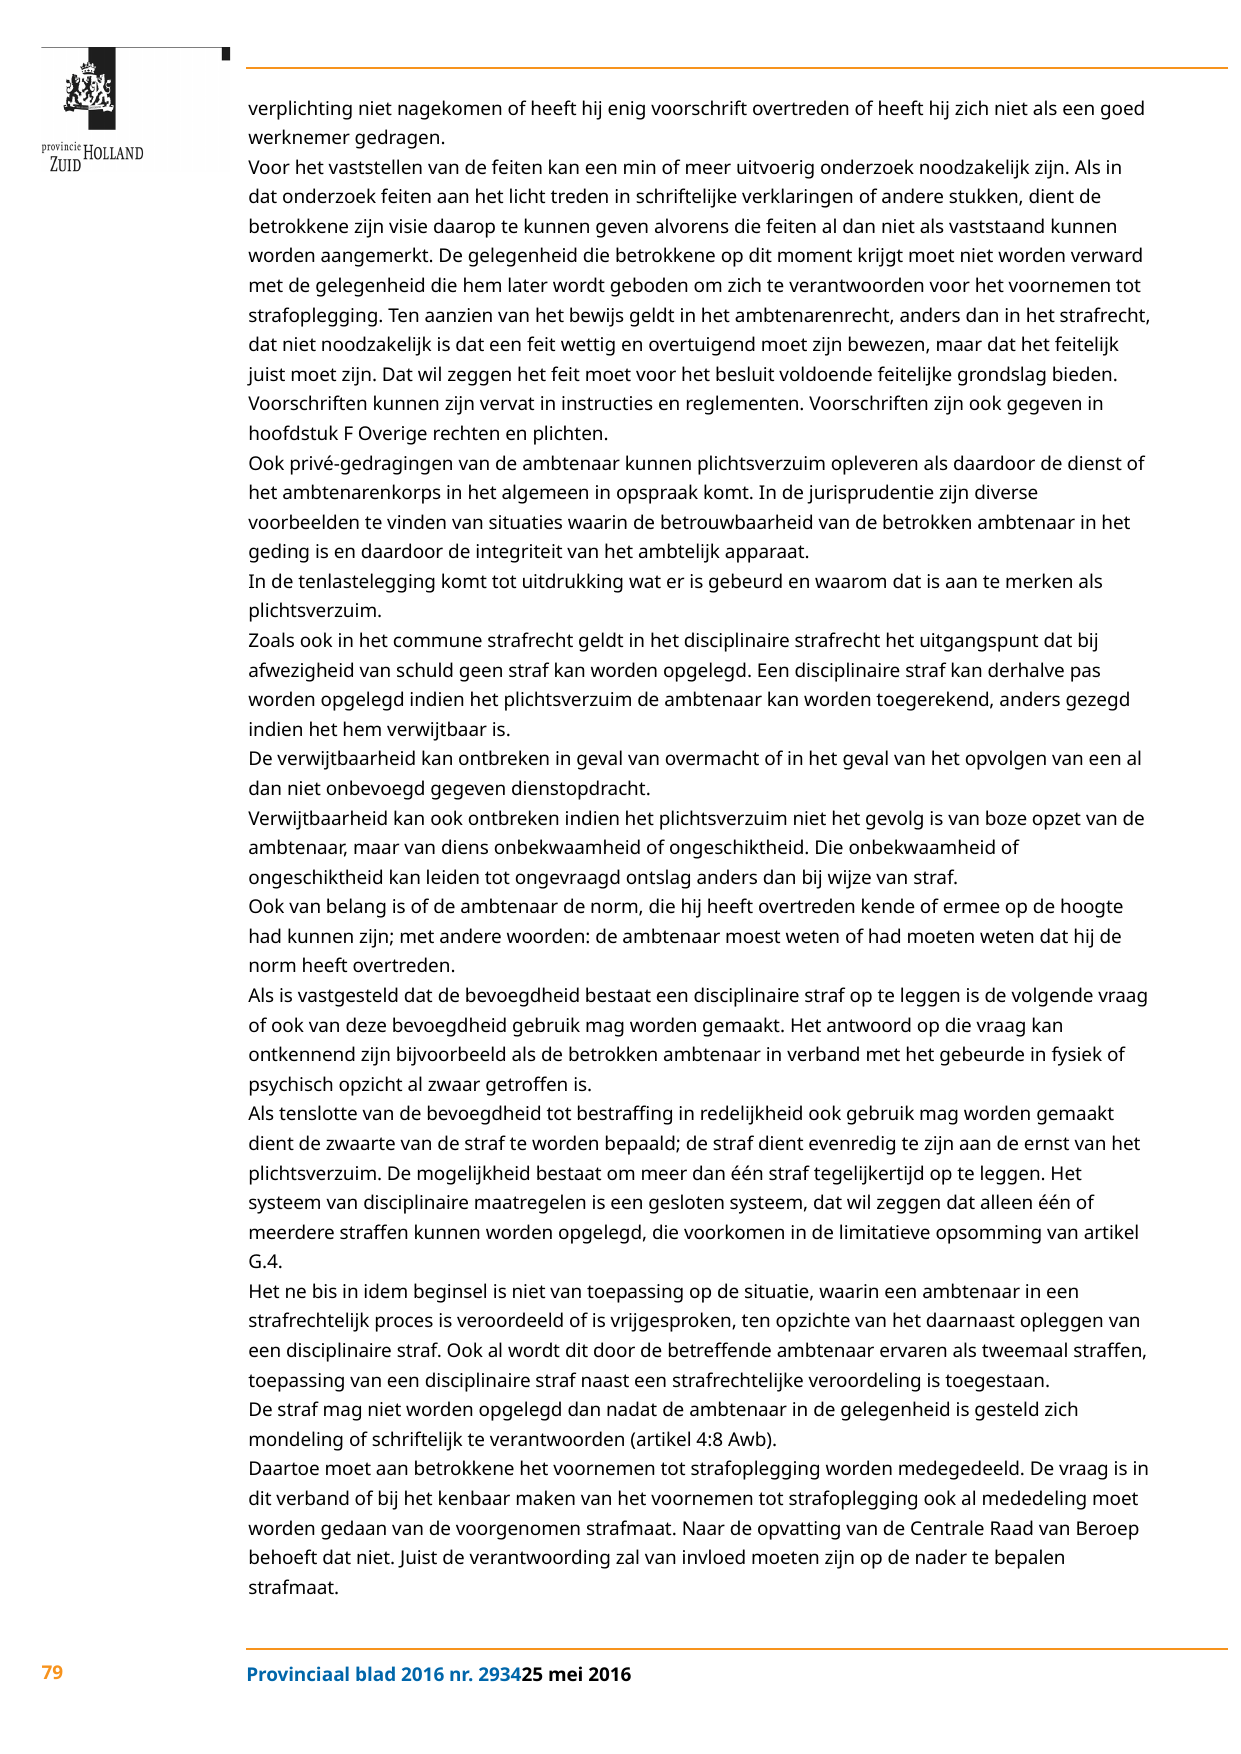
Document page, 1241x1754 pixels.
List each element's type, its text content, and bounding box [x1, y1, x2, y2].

text Daartoe moet aan betrokkene het voornemen tot strafoplegging worden medegedeeld. De vraag is in dit verband of bij het kenbaar maken van het voornemen tot strafoplegging ook al mededeling moet worden gedaan van de voorgenomen strafmaat. Naar de opvatting van de Centrale Raad van Beroep behoeft dat niet. Juist de verantwoording zal van invloed moeten zijn op de nader te bepalen strafmaat. [248, 1456, 1152, 1600]
text Zoals ook in het commune strafrecht geldt in het disciplinaire strafrecht het uitgangspunt dat bij afwezigheid van schuld geen straf kan worden opgelegd. Een disciplinaire straf kan derhalve pas worden opgelegd indien het plichtsverzuim de ambtenaar kan worden toegerekend, anders gezegd indien het hem verwijtbaar is. [248, 627, 1152, 742]
text Het ne bis in idem beginsel is niet van toepassing op de situatie, waarin een ambtenaar in een strafrechtelijk proces is veroordeeld of is vrijgesproken, ten opzichte van het daarnaast opleggen van een disciplinaire straf. Ook al wordt dit door de betreffende ambtenaar ervaren als tweemaal straffen, toepassing van een disciplinaire straf naast een strafrechtelijke veroordeling is toegestaan. [248, 1278, 1152, 1393]
text Ook privé-gedragingen van de ambtenaar kunnen plichtsverzuim opleveren als daardoor de dienst of het ambtenarenkorps in het algemeen in opspraak komt. In de jurisprudentie zijn diverse voorbeelden te vinden van situaties waarin de betrouwbaarheid van de betrokken ambtenaar in het geding is en daardoor de integriteit van het ambtelijk apparaat. [248, 450, 1152, 564]
text De straf mag niet worden opgelegd dan nadat de ambtenaar in de gelegenheid is gesteld zich mondeling of schriftelijk te verantwoorden (artikel 4:8 Awb). [248, 1396, 1152, 1452]
text De verwijtbaarheid kan ontbreken in geval van overmacht of in het geval van het opvolgen van een al dan niet onbevoegd gegeven dienstopdracht. [248, 746, 1152, 801]
picture [41, 47, 231, 172]
text Ook van belang is of de ambtenaar de norm, die hij heeft overtreden kende of ermee op de hoogte had kunnen zijn; met andere woorden: de ambtenaar moest weten of had moeten weten dat hij de norm heeft overtreden. [248, 893, 1152, 978]
text Voor het vaststellen van de feiten kan een min of meer uitvoerig onderzoek noodzakelijk zijn. Als in dat onderzoek feiten aan het licht treden in schriftelijke verklaringen of andere stukken, dient de betrokkene zijn visie daarop te kunnen geven alvorens die feiten al dan niet als vaststaand kunnen worden aangemerkt. De gelegenheid die betrokkene op dit moment krijgt moet niet worden verward met de gelegenheid die hem later wordt geboden om zich te verantwoorden voor het voornemen tot strafoplegging. Ten aanzien van het bewijs geldt in het ambtenarenrecht, anders dan in het strafrecht, dat niet noodzakelijk is dat een feit wettig en overtuigend moet zijn bewezen, maar dat het feitelijk juist moet zijn. Dat wil zeggen het feit moet voor het besluit voldoende feitelijke grondslag bieden. [248, 154, 1152, 387]
text In de tenlastelegging komt tot uitdrukking wat er is gebeurd en waarom dat is aan te merken als plichtsverzuim. [248, 568, 1152, 623]
text Als is vastgesteld dat de bevoegdheid bestaat een disciplinaire straf op te leggen is de volgende vraag of ook van deze bevoegdheid gebruik mag worden gemaakt. Het antwoord op die vraag kan ontkennend zijn bijvoorbeeld als de betrokken ambtenaar in verband met het gebeurde in fysiek of psychisch opzicht al zwaar getroffen is. [248, 982, 1152, 1097]
text Verwijtbaarheid kan ook ontbreken indien het plichtsverzuim niet het gevolg is van boze opzet van de ambtenaar, maar van diens onbekwaamheid of ongeschiktheid. Die onbekwaamheid of ongeschiktheid kan leiden tot ongevraagd ontslag anders dan bij wijze van straf. [248, 805, 1152, 890]
text Als tenslotte van de bevoegdheid tot bestraffing in redelijkheid ook gebruik mag worden gemaakt dient de zwaarte van de straf te worden bepaald; de straf dient evenredig te zijn aan de ernst van het plichtsverzuim. De mogelijkheid bestaat om meer dan één straf tegelijkertijd op te leggen. Het systeem van disciplinaire maatregelen is een gesloten systeem, dat wil zeggen dat alleen één of meerdere straffen kunnen worden opgelegd, die voorkomen in de limitatieve opsomming van artikel G.4. [248, 1101, 1152, 1274]
text Voorschriften kunnen zijn vervat in instructies en reglementen. Voorschriften zijn ook gegeven in hoofdstuk F Overige rechten en plichten. [248, 391, 1152, 446]
text verplichting niet nagekomen of heeft hij enig voorschrift overtreden of heeft hij zich niet als een goed werknemer gedragen. [248, 95, 1152, 150]
